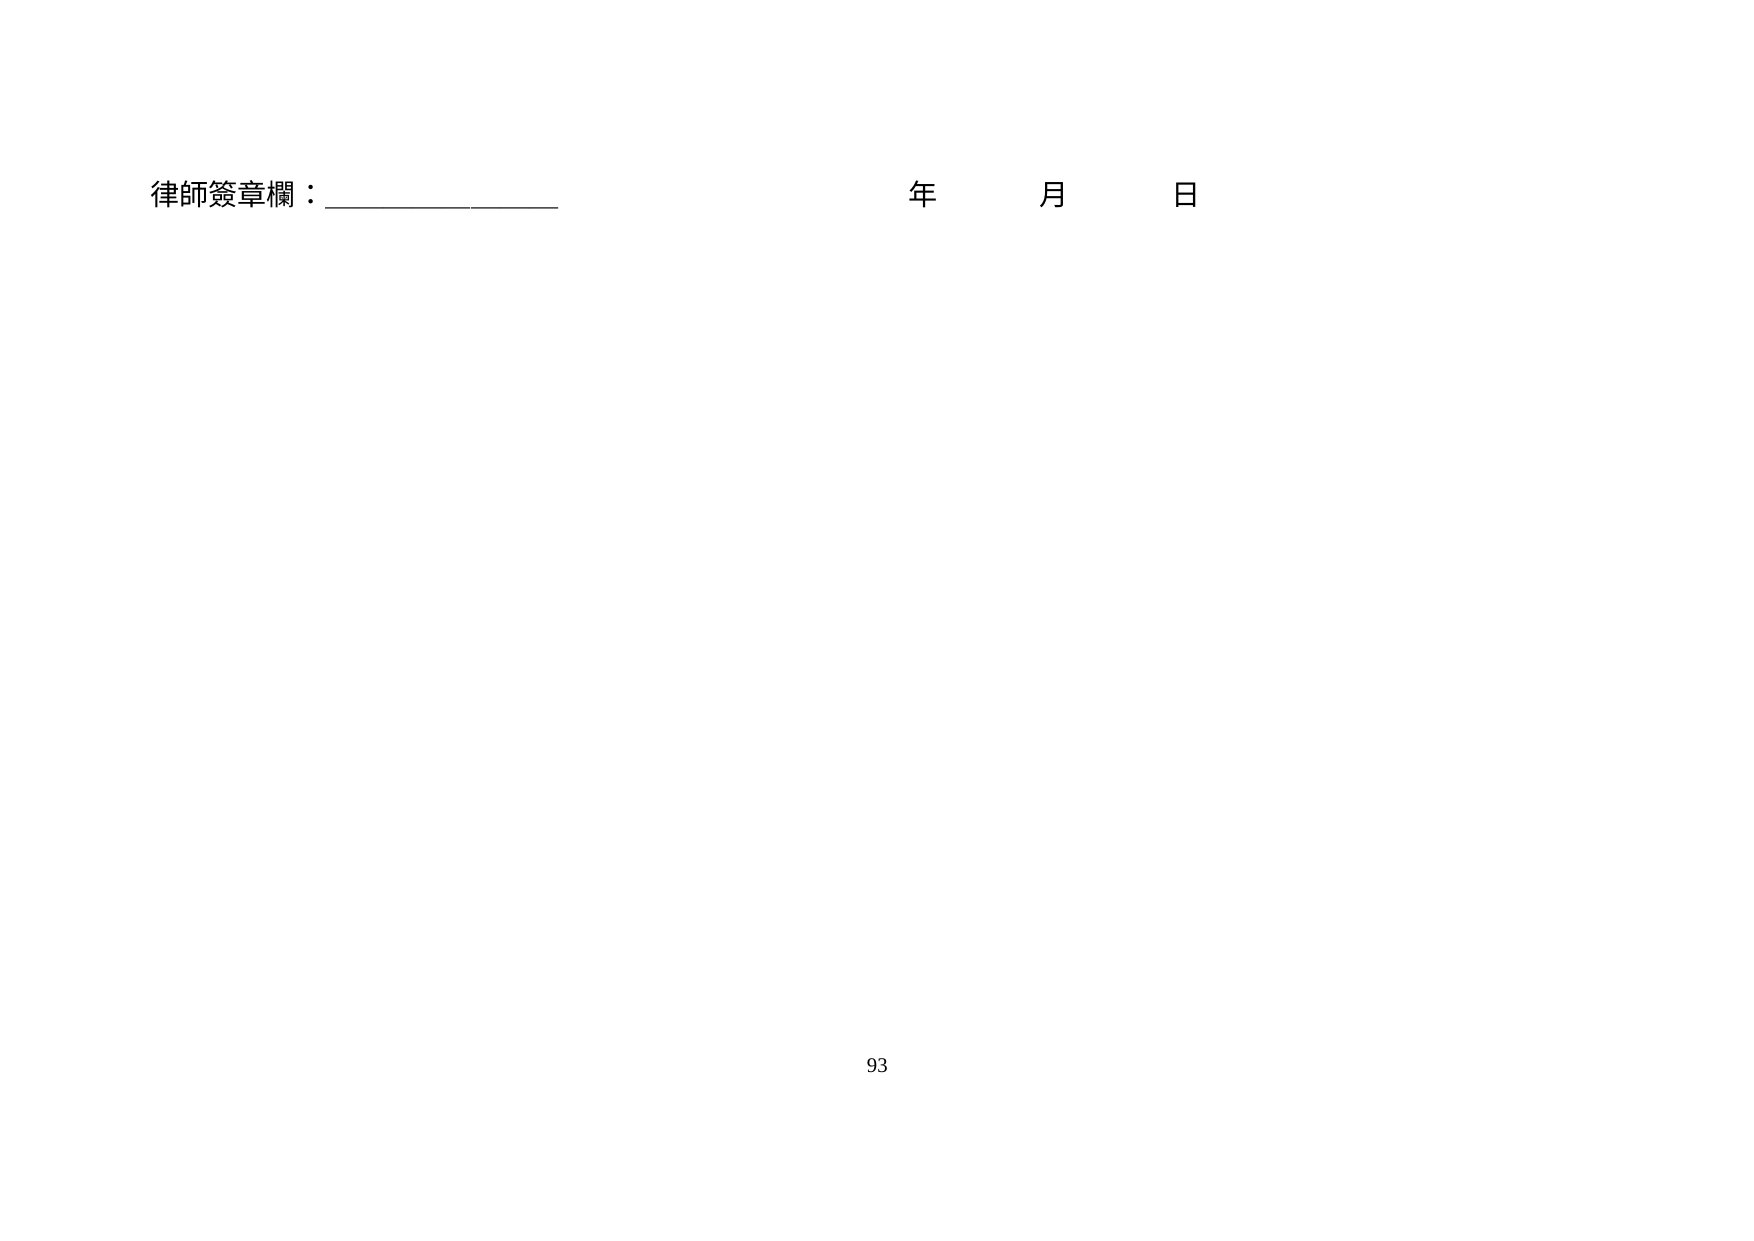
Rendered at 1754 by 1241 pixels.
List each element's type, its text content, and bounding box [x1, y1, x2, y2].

text 律師簽章欄：＿＿＿＿＿＿＿＿ 年 月 日 [150, 151, 1604, 214]
